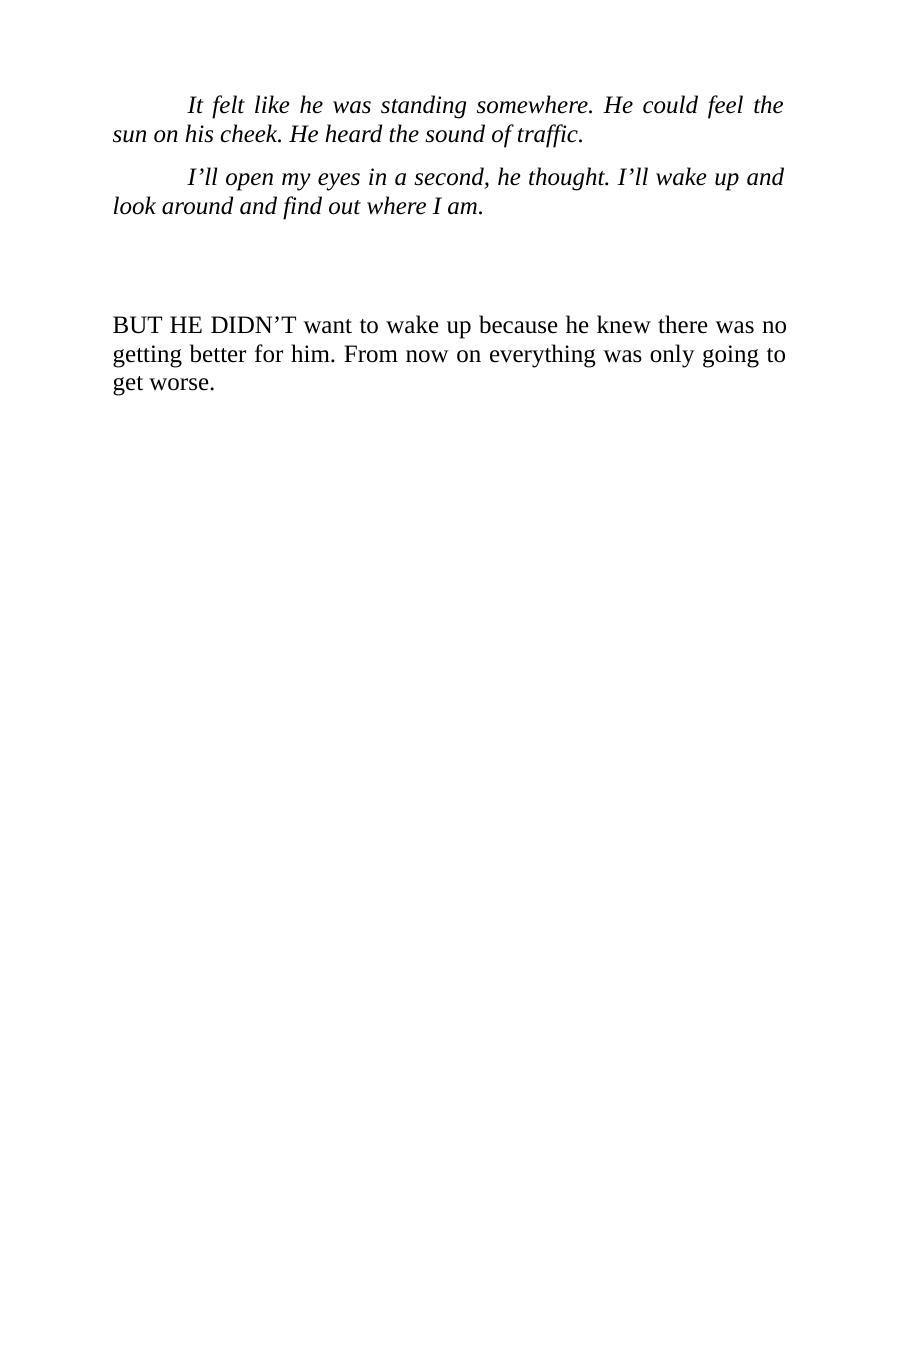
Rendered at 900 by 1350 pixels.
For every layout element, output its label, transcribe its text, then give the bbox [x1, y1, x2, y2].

text I’ll open my eyes in a second, he thought. I’ll wake up and look around and find out where I am. [112, 162, 787, 220]
text BUT HE DIDN’T want to wake up because he knew there was no getting better for him. From now on everything was only going to get worse. [112, 310, 787, 396]
text It felt like he was standing somewhere. He could feel the sun on his cheek. He heard the sound of traffic. [112, 90, 787, 147]
